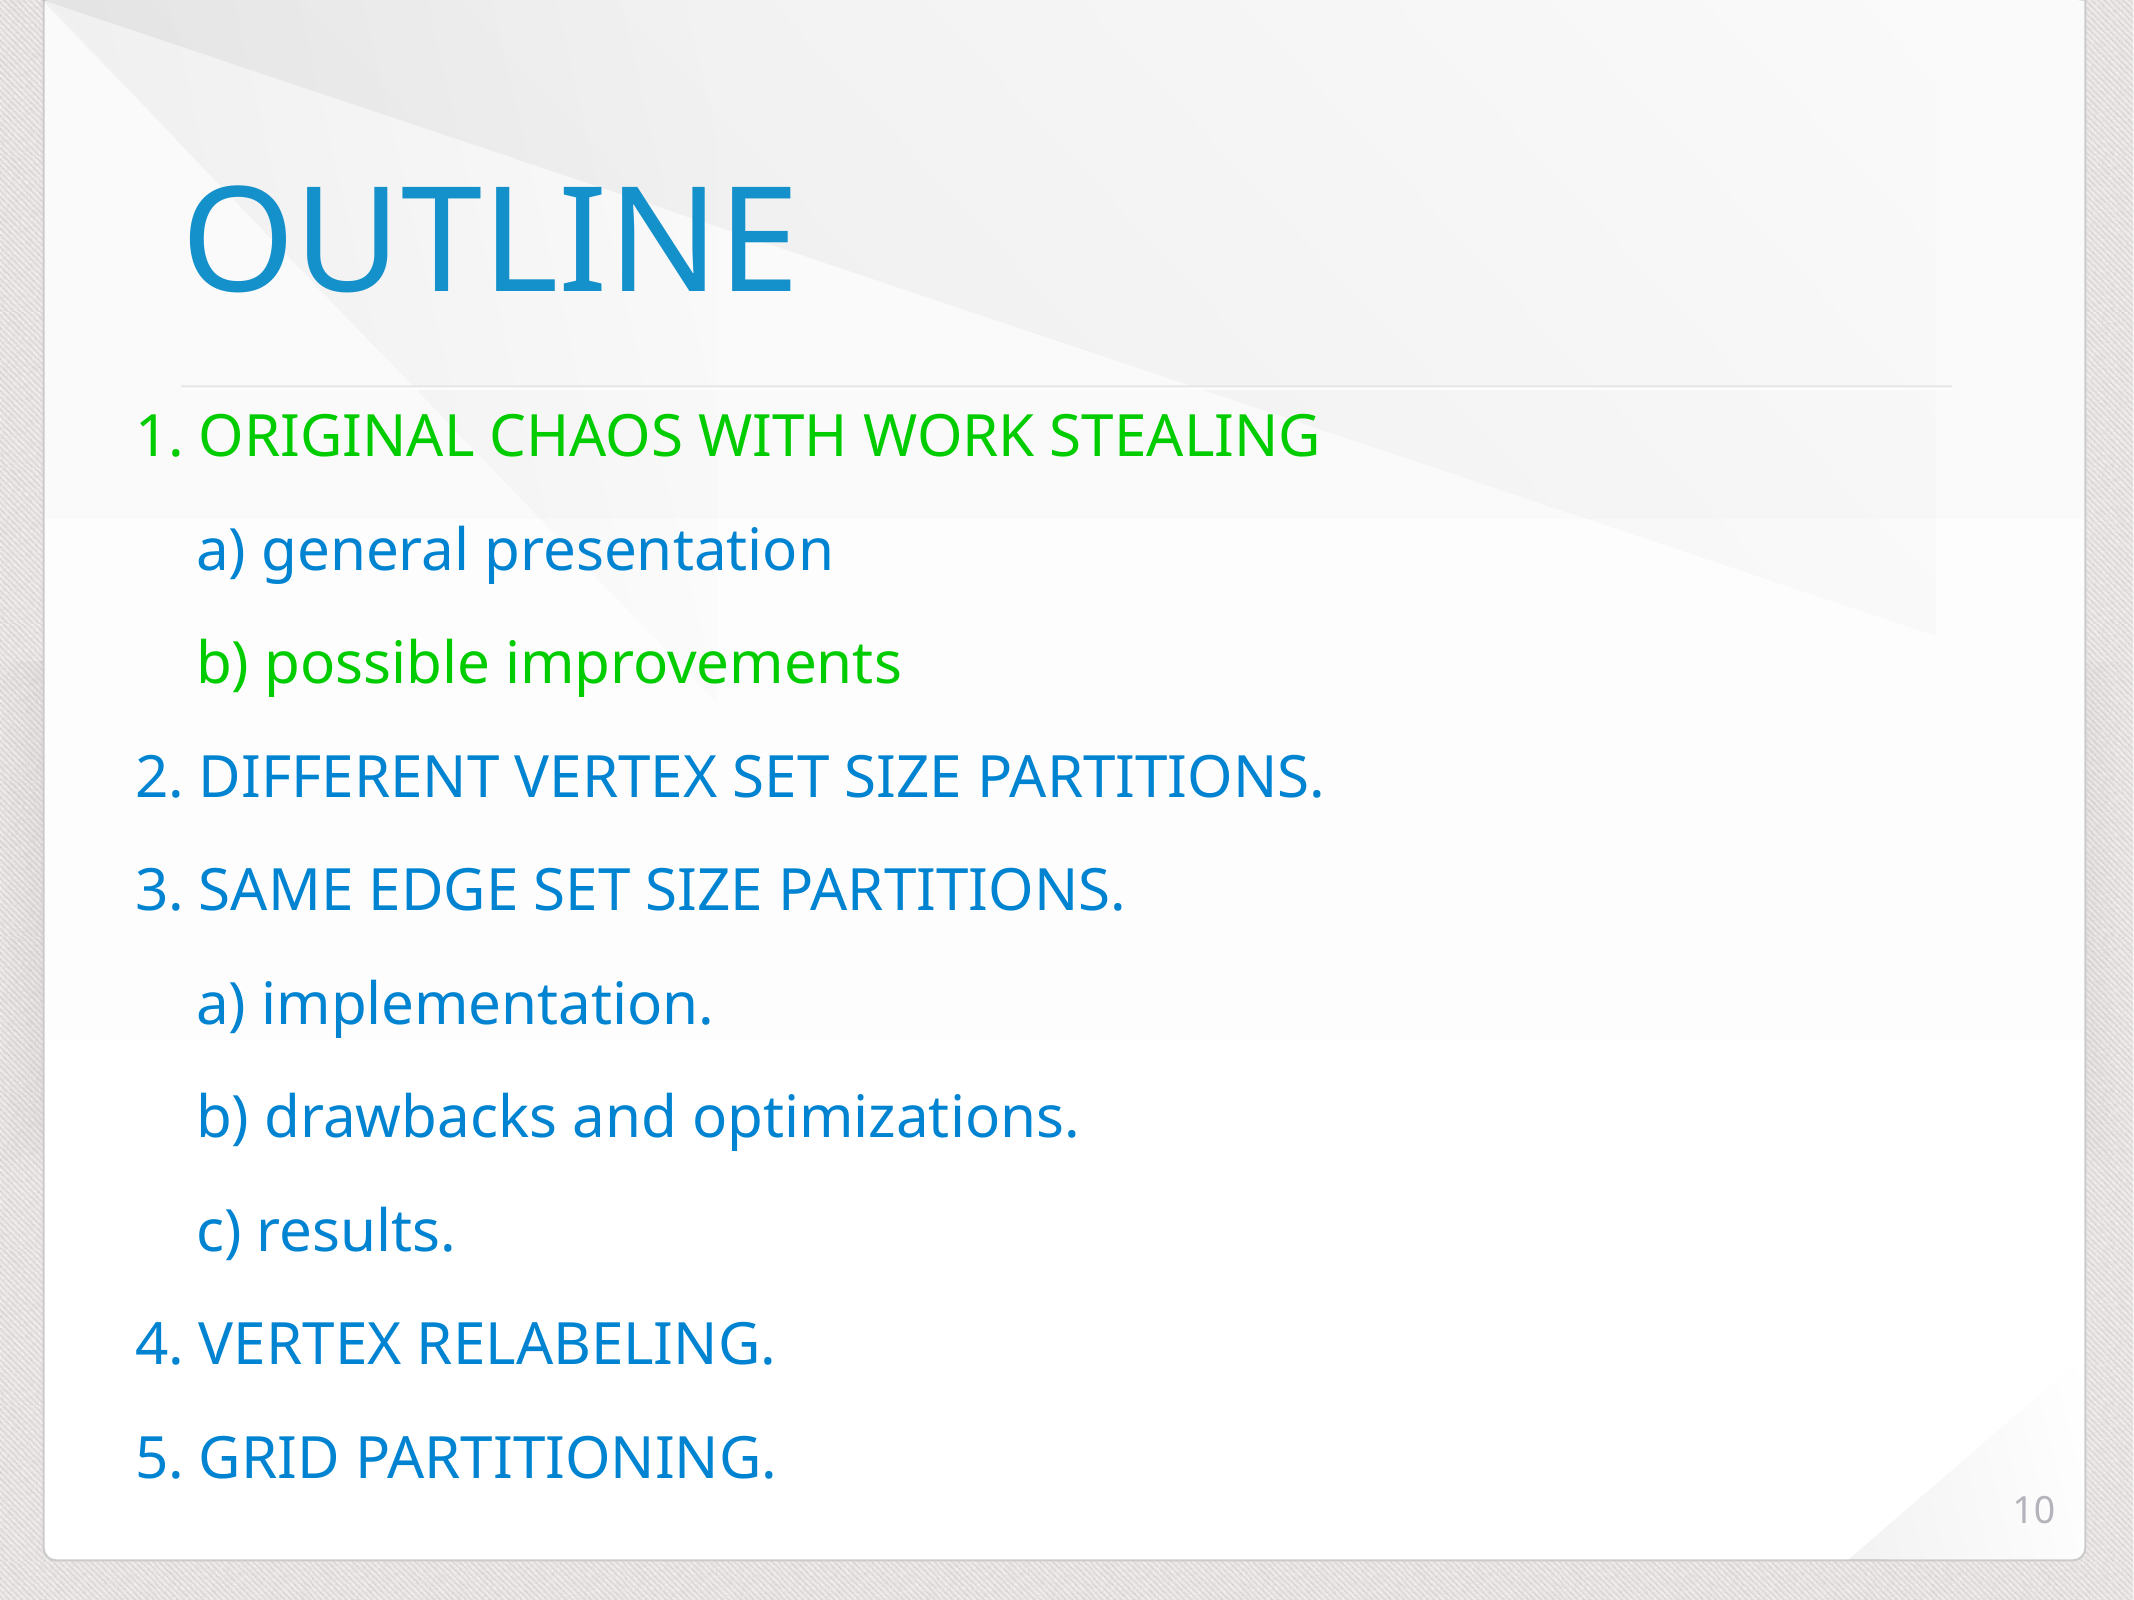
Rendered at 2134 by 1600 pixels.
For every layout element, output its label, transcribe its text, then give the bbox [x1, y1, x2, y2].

slide_number [1909, 1476, 2071, 1548]
picture [0, 0, 2134, 1600]
title OUTLINE [181, 145, 1953, 355]
list 1. ORIGINAL CHAOS WITH WORK STEALING a) general presentation b) possible improvements 2. DIFFERENT VERTEX SET SIZE PARTITIONS. 3. SAME EDGE SET SIZE PARTITIONS. a) implementation. b) drawbacks and optimizations. c) results. 4. VERTEX RELABELING. 5. GRID PARTITIONING. [135, 285, 1453, 1244]
